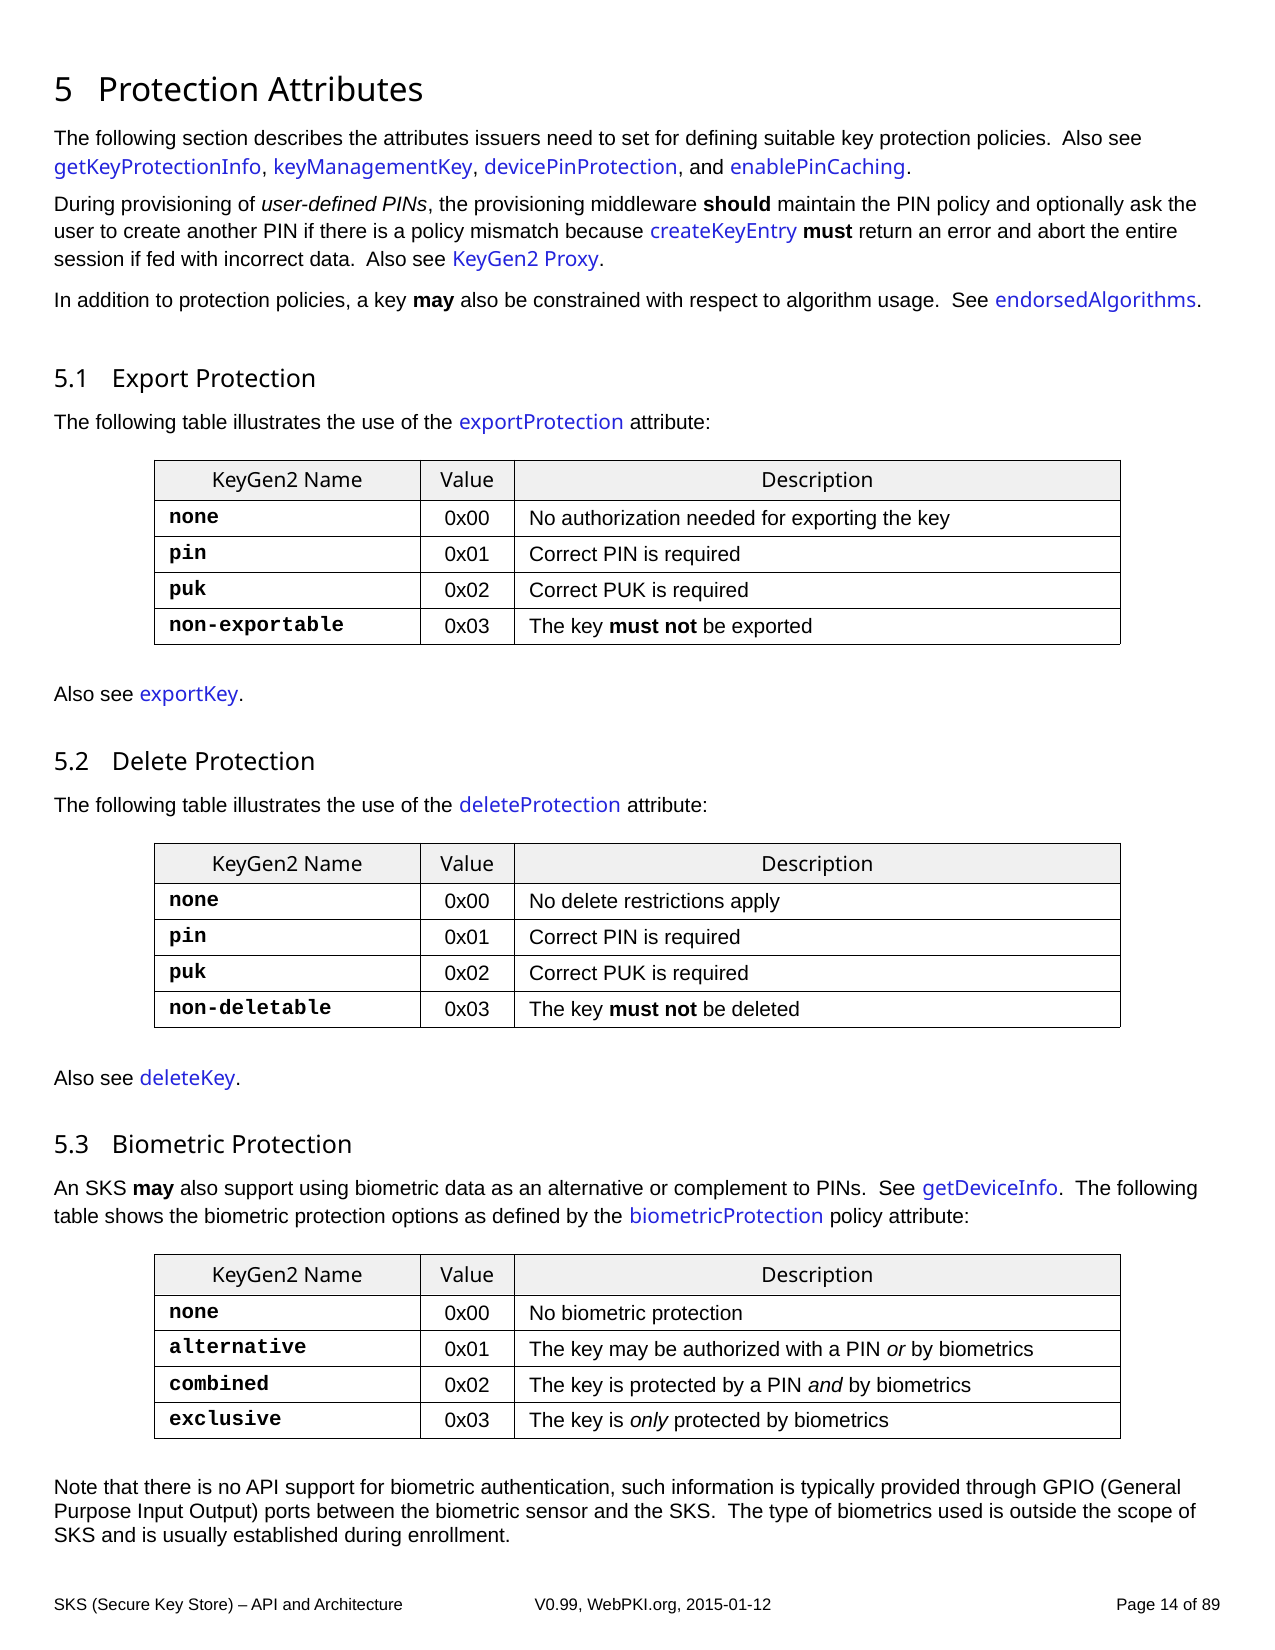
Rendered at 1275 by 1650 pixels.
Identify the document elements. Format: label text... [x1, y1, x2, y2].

table_cell pin [155, 537, 420, 572]
table_cell Correct PIN is required [515, 537, 1120, 572]
table_header Value [421, 844, 514, 883]
table_cell 0x03 [421, 992, 514, 1027]
table_cell 0x00 [421, 501, 514, 536]
table_cell The key must not be deleted [515, 992, 1120, 1027]
table_cell 0x02 [421, 1367, 514, 1402]
text Also see deleteKey. [54, 1063, 1221, 1091]
table_cell Correct PUK is required [515, 956, 1120, 991]
table_cell The key is only protected by biometrics [515, 1403, 1120, 1438]
subtitle Biometric Protection [54, 1127, 1221, 1161]
text During provisioning of user-defined PINs, the provisioning middleware should maintain the PIN policy and optionally ask the user to create another PIN if there is a policy mismatch because createKeyEntry must return an error and abort the entire session if fed with incorrect data. Also see KeyGen2 Proxy. [54, 192, 1221, 273]
table_cell Correct PUK is required [515, 573, 1120, 608]
text The following table illustrates the use of the deleteProtection attribute: [54, 790, 1221, 819]
subtitle Export Protection [54, 361, 1221, 395]
table_header KeyGen2 Name [155, 844, 420, 883]
table_header Description [515, 844, 1120, 883]
text Note that there is no API support for biometric authentication, such information is typically provided through GPIO (General Purpose Input Output) ports between the biometric sensor and the SKS. The type of biometrics used is outside the scope of SKS and is usually established during enrollment. [54, 1475, 1221, 1547]
table_cell The key may be authorized with a PIN or by biometrics [515, 1331, 1120, 1366]
table_cell 0x03 [421, 609, 514, 644]
table_cell 0x01 [421, 920, 514, 955]
table_cell non-deletable [155, 992, 420, 1027]
table_header Value [421, 1255, 514, 1294]
table_header KeyGen2 Name [155, 1255, 420, 1294]
table_cell The key is protected by a PIN and by biometrics [515, 1367, 1120, 1402]
table_cell 0x02 [421, 956, 514, 991]
table_header Value [421, 461, 514, 500]
table_cell alternative [155, 1331, 420, 1366]
table_cell pin [155, 920, 420, 955]
table_cell No authorization needed for exporting the key [515, 501, 1120, 536]
table_cell 0x01 [421, 1331, 514, 1366]
table_cell puk [155, 573, 420, 608]
text In addition to protection policies, a key may also be constrained with respect to algorithm usage. See endorsedAlgorithms. [54, 285, 1221, 313]
table_cell non-exportable [155, 609, 420, 644]
table_cell 0x00 [421, 884, 514, 919]
table_cell 0x01 [421, 537, 514, 572]
table_cell 0x00 [421, 1296, 514, 1330]
table_cell none [155, 884, 420, 919]
text An SKS may also support using biometric data as an alternative or complement to PINs. See getDeviceInfo. The following table shows the biometric protection options as defined by the biometricProtection policy attribute: [54, 1173, 1221, 1254]
text The following section describes the attributes issuers need to set for defining suitable key protection policies. Also see getKeyProtectionInfo, keyManagementKey, devicePinProtection, and enablePinCaching. [54, 123, 1221, 180]
table_header KeyGen2 Name [155, 461, 420, 500]
table_cell puk [155, 956, 420, 991]
text Also see exportKey. [54, 679, 1221, 708]
table_header Description [515, 461, 1120, 500]
subtitle Delete Protection [54, 744, 1221, 778]
table_cell No biometric protection [515, 1296, 1120, 1330]
table_cell combined [155, 1367, 420, 1402]
table_cell The key must not be exported [515, 609, 1120, 644]
text The following table illustrates the use of the exportProtection attribute: [54, 407, 1221, 459]
table_cell 0x03 [421, 1403, 514, 1438]
table_cell 0x02 [421, 573, 514, 608]
table_cell exclusive [155, 1403, 420, 1438]
subtitle Protection Attributes [54, 66, 1221, 111]
table_cell none [155, 501, 420, 536]
table_cell No delete restrictions apply [515, 884, 1120, 919]
table_header Description [515, 1255, 1120, 1294]
table_cell Correct PIN is required [515, 920, 1120, 955]
table_cell none [155, 1296, 420, 1330]
